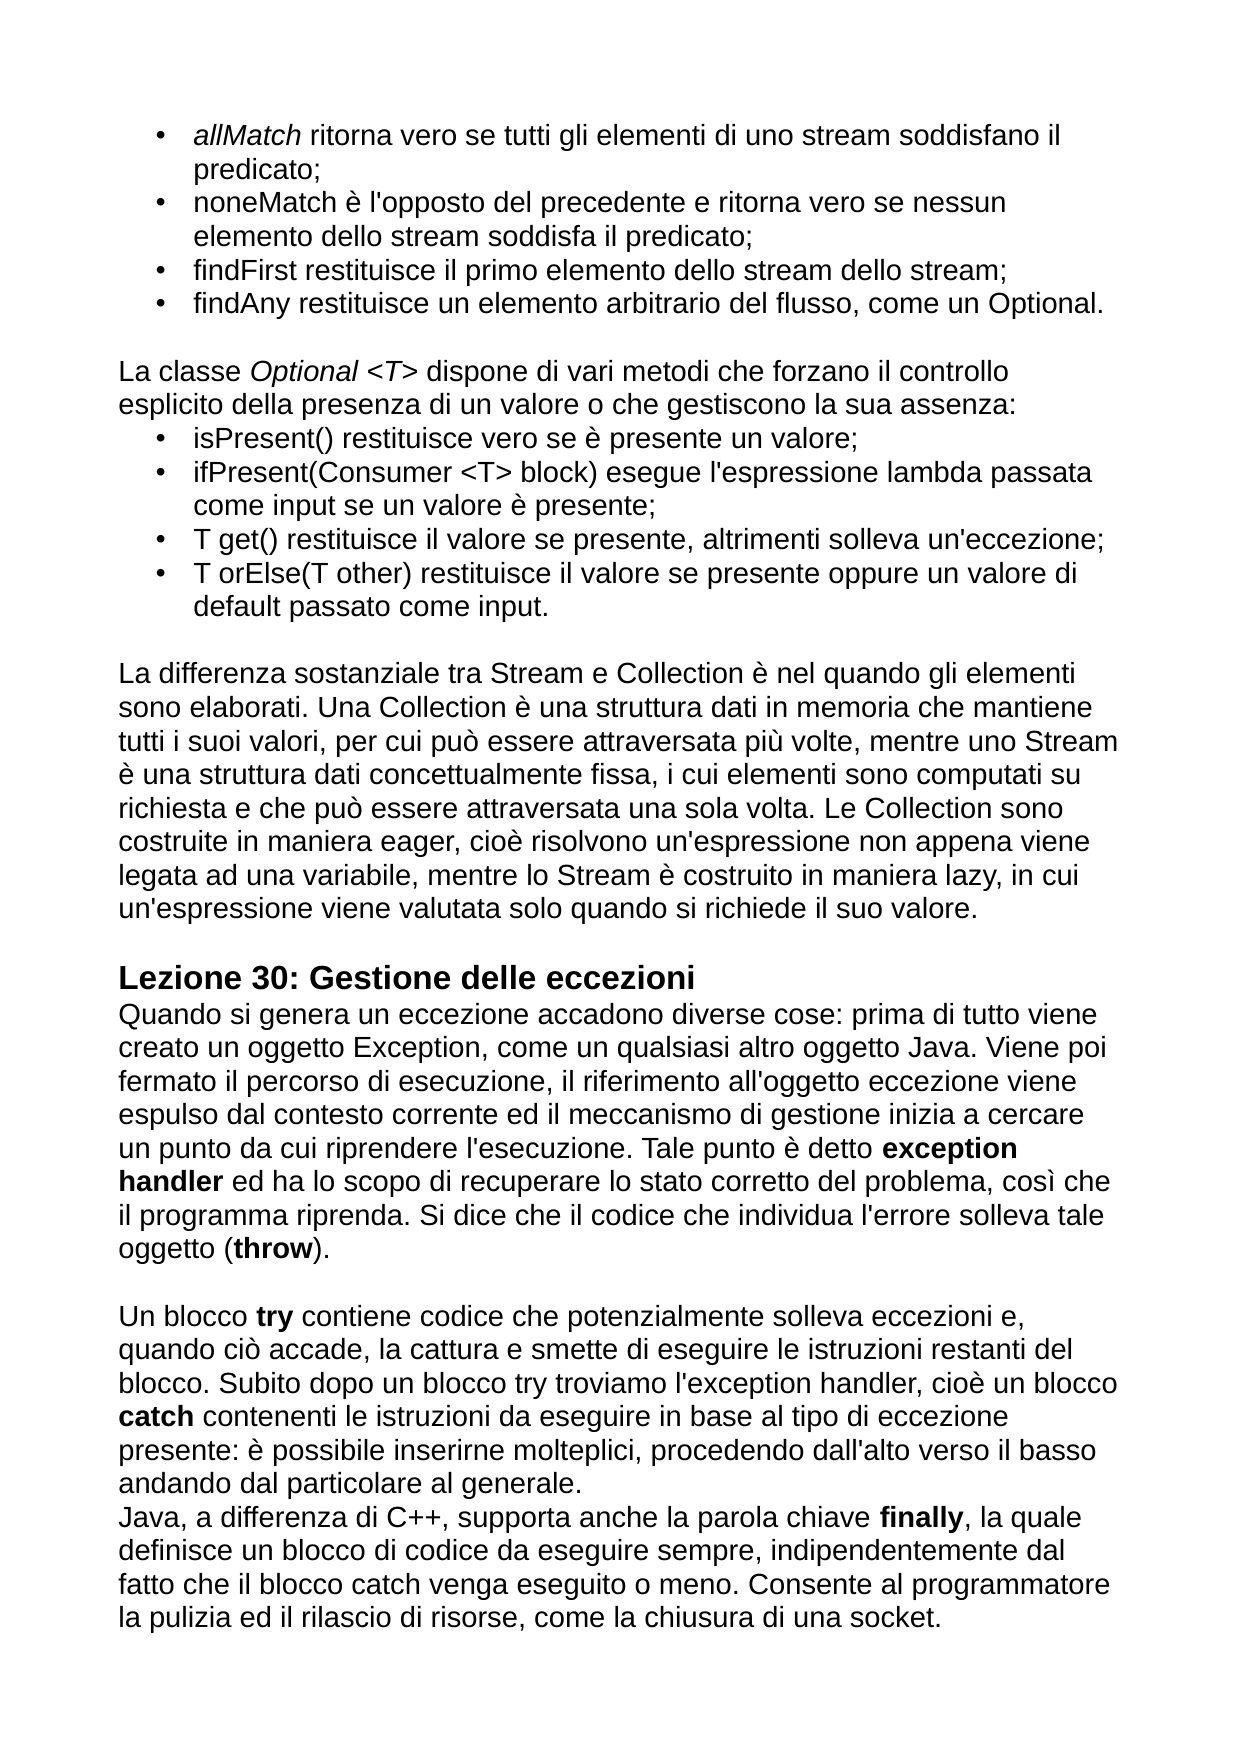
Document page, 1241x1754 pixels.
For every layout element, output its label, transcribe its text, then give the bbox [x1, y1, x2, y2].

text La classe Optional <T> dispone di vari metodi che forzano il controllo esplicito della presenza di un valore o che gestiscono la sua assenza: [118, 354, 1122, 421]
list ifPresent(Consumer <T> block) esegue l'espressione lambda passata come input se un valore è presente; [156, 454, 1122, 522]
list findFirst restituisce il primo elemento dello stream dello stream; [156, 253, 1122, 286]
text La differenza sostanziale tra Stream e Collection è nel quando gli elementi sono elaborati. Una Collection è una struttura dati in memoria che mantiene tutti i suoi valori, per cui può essere attraversata più volte, mentre uno Stream è una struttura dati concettualmente fissa, i cui elementi sono computati su richiesta e che può essere attraversata una sola volta. Le Collection sono costruite in maniera eager, cioè risolvono un'espressione non appena viene legata ad una variabile, mentre lo Stream è costruito in maniera lazy, in cui un'espressione viene valutata solo quando si richiede il suo valore. [118, 656, 1122, 925]
text Java, a differenza di C++, supporta anche la parola chiave finally, la quale definisce un blocco di codice da eseguire sempre, indipendentemente dal fatto che il blocco catch venga eseguito o meno. Consente al programmatore la pulizia ed il rilascio di risorse, come la chiusura di una socket. [118, 1500, 1122, 1634]
list T get() restituisce il valore se presente, altrimenti solleva un'eccezione; [156, 522, 1122, 556]
text Quando si genera un eccezione accadono diverse cose: prima di tutto viene creato un oggetto Exception, come un qualsiasi altro oggetto Java. Viene poi fermato il percorso di esecuzione, il riferimento all'oggetto eccezione viene espulso dal contesto corrente ed il meccanismo di gestione inizia a cercare un punto da cui riprendere l'esecuzione. Tale punto è detto exception handler ed ha lo scopo di recuperare lo stato corretto del problema, così che il programma riprenda. Si dice che il codice che individua l'errore solleva tale oggetto (throw). [118, 997, 1122, 1265]
text Lezione 30: Gestione delle eccezioni [118, 958, 1122, 997]
list findAny restituisce un elemento arbitrario del flusso, come un Optional. [156, 286, 1122, 320]
list T orElse(T other) restituisce il valore se presente oppure un valore di default passato come input. [156, 556, 1122, 623]
text Un blocco try contiene codice che potenzialmente solleva eccezioni e, quando ciò accade, la cattura e smette di eseguire le istruzioni restanti del blocco. Subito dopo un blocco try troviamo l'exception handler, cioè un blocco catch contenenti le istruzioni da eseguire in base al tipo di eccezione presente: è possibile inserirne molteplici, procedendo dall'alto verso il basso andando dal particolare al generale. [118, 1299, 1122, 1500]
list allMatch ritorna vero se tutti gli elementi di uno stream soddisfano il predicato; [156, 118, 1122, 185]
list isPresent() restituisce vero se è presente un valore; [156, 421, 1122, 454]
list noneMatch è l'opposto del precedente e ritorna vero se nessun elemento dello stream soddisfa il predicato; [156, 185, 1122, 253]
